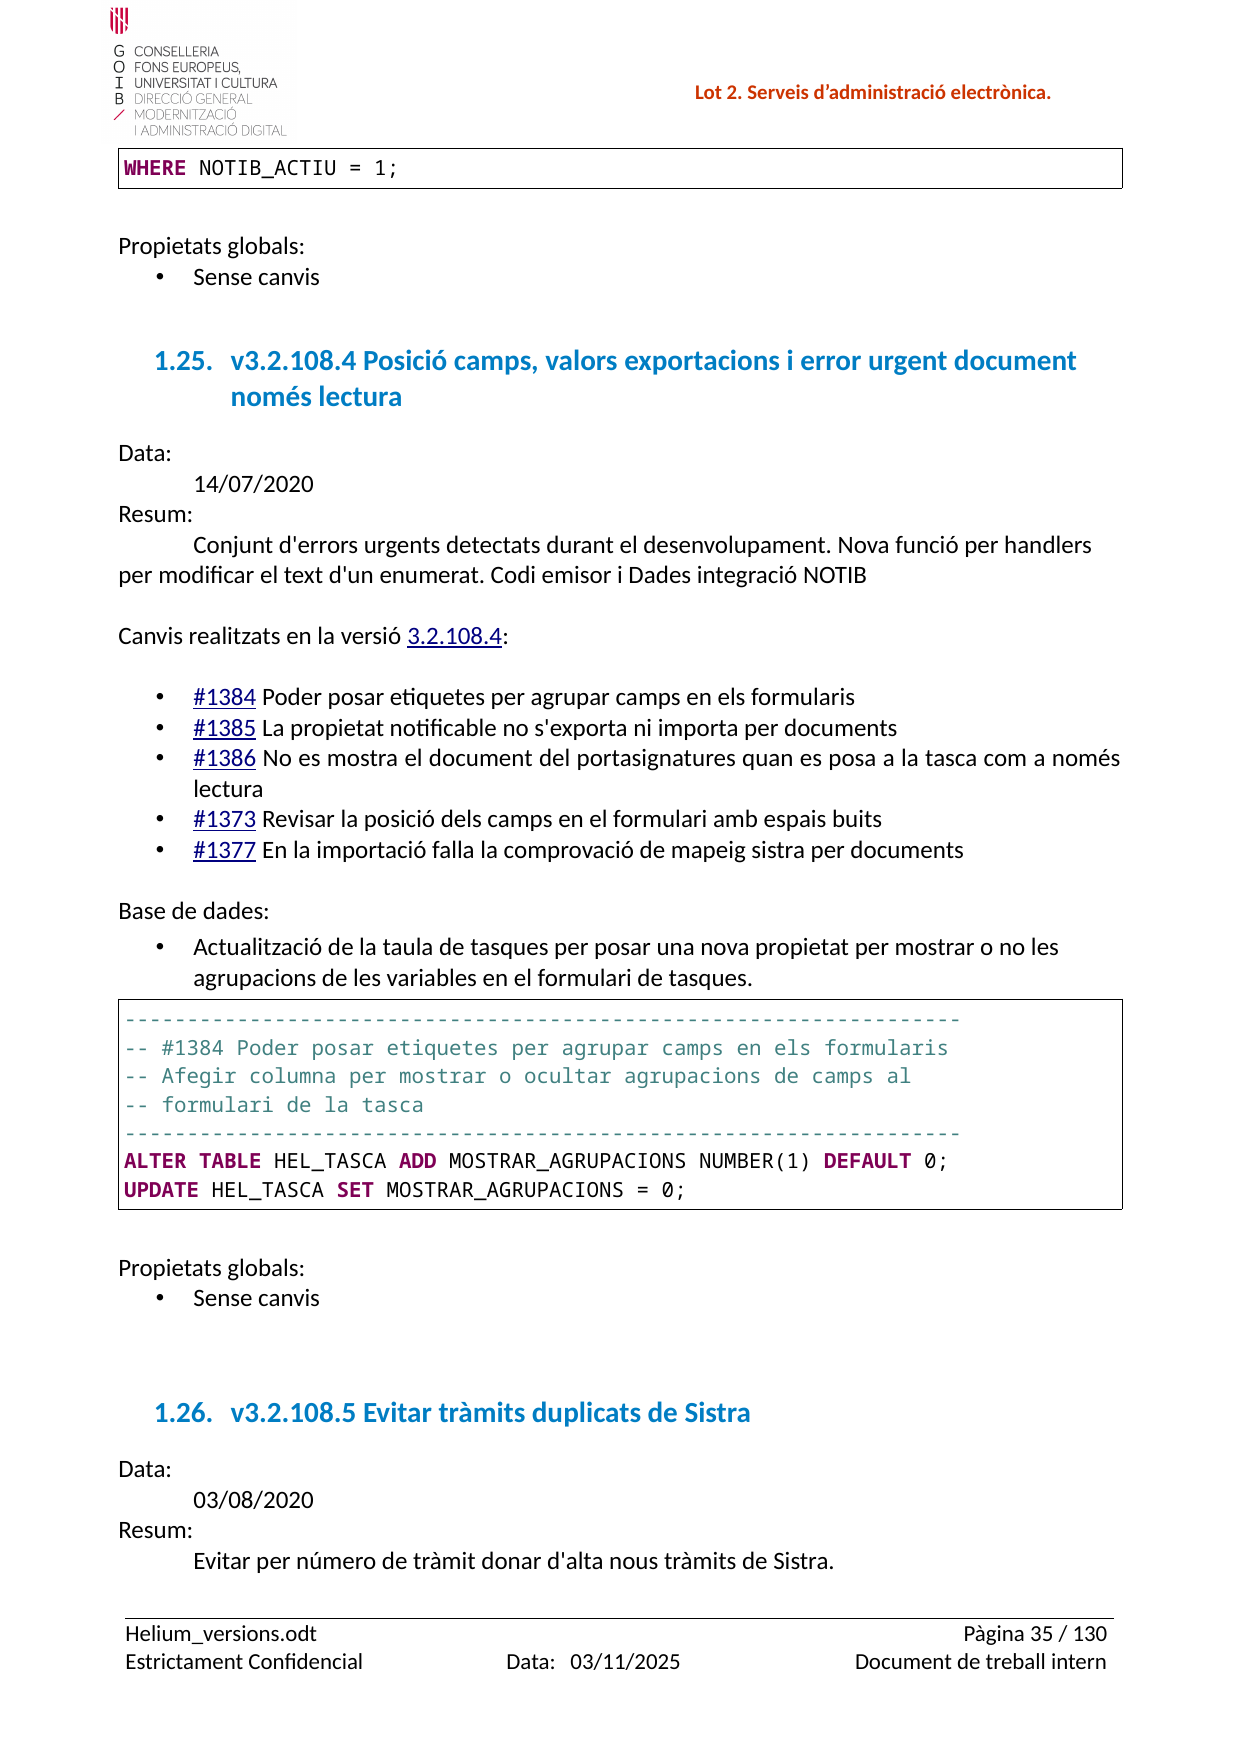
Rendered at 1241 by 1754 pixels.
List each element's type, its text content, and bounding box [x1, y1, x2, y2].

subtitle v3.2.108.5 Evitar tràmits duplicats de Sistra [153, 1394, 1122, 1430]
text Propietats globals: [118, 1252, 1122, 1282]
subtitle v3.2.108.4 Posició camps, valors exportacions i error urgent document només lectura [153, 342, 1122, 414]
text Conjunt d'errors urgents detectats durant el desenvolupament. Nova funció per handlers per modificar el text d'un enumerat. Codi emisor i Dades integració NOTIB [118, 529, 1122, 590]
text 03/08/2020 [118, 1484, 1122, 1515]
list Sense canvis [156, 1282, 1122, 1313]
text Data: [118, 1454, 1122, 1484]
picture [100, 0, 297, 144]
table_header ------------------------------------------------------------------- -- #1384 Poder posar etiquetes per agrupar camps en els formularis -- Afegir columna per mostrar o ocultar agrupacions de camps al -- formulari de la tasca ------------------------------------------------------------------- ALTER TABLE HEL_TASCA ADD MOSTRAR_AGRUPACIONS NUMBER(1) DEFAULT 0; UPDATE HEL_TASCA SET MOSTRAR_AGRUPACIONS = 0; [119, 1000, 1122, 1209]
text Resum: [118, 1515, 1122, 1545]
list #1385 La propietat notificable no s'exporta ni importa per documents [156, 712, 1122, 742]
text 14/07/2020 [118, 468, 1122, 498]
list Actualització de la taula de tasques per posar una nova propietat per mostrar o no les agrupacions de les variables en el formulari de tasques. [156, 932, 1122, 993]
text Resum: [118, 498, 1122, 529]
text Evitar per número de tràmit donar d'alta nous tràmits de Sistra. [118, 1545, 1122, 1576]
list #1377 En la importació falla la comprovació de mapeig sistra per documents [156, 834, 1122, 864]
table_header WHERE NOTIB_ACTIU = 1; [119, 149, 1122, 188]
list #1384 Poder posar etiquetes per agrupar camps en els formularis [156, 681, 1122, 712]
text Base de dades: [118, 895, 1122, 926]
list #1386 No es mostra el document del portasignatures quan es posa a la tasca com a només lectura [156, 742, 1122, 803]
text Canvis realitzats en la versió 3.2.108.4: [118, 620, 1122, 651]
text Data: [118, 437, 1122, 468]
text Propietats globals: [118, 230, 1122, 261]
list Sense canvis [156, 261, 1122, 291]
list #1373 Revisar la posició dels camps en el formulari amb espais buits [156, 803, 1122, 834]
